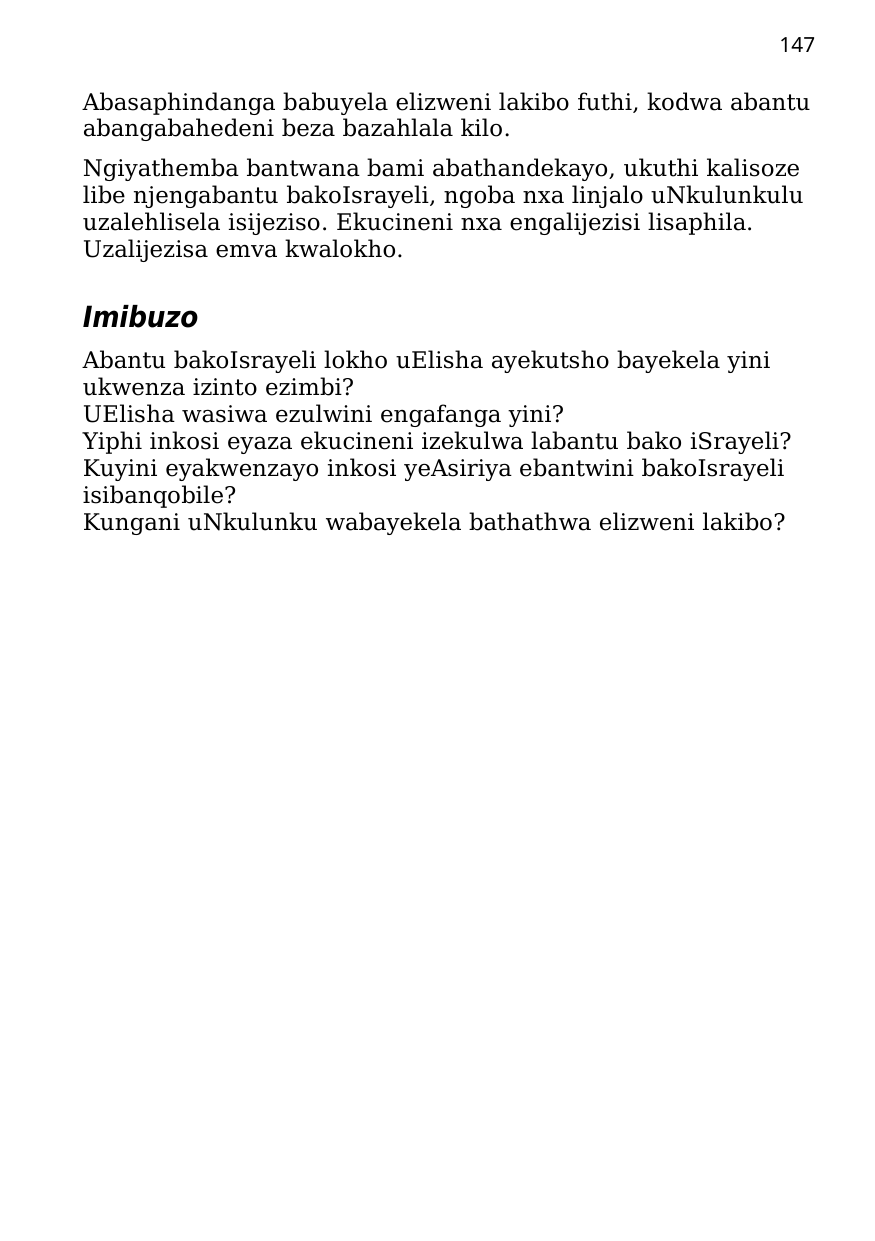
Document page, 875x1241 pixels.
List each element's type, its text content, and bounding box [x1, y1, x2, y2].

text Ngiyathemba bantwana bami abathandekayo, ukuthi kalisoze libe njengabantu bakoIsrayeli, ngoba nxa linjalo uNkulunkulu uzalehlisela isijeziso. Ekucineni nxa engalijezisi lisaphila. Uzalijezisa emva kwalokho. [83, 155, 815, 263]
text UElisha wasiwa ezulwini engafanga yini? [83, 401, 815, 428]
subtitle Imibuzo [83, 300, 815, 334]
text Abantu bakoIsrayeli lokho uElisha ayekutsho bayekela yini ukwenza izinto ezimbi? [83, 347, 815, 401]
text Abasaphindanga babuyela elizweni lakibo futhi, kodwa abantu abangabahedeni beza bazahlala kilo. [83, 88, 815, 142]
text Kungani uNkulunku wabayekela bathathwa elizweni lakibo? [83, 509, 815, 536]
text Kuyini eyakwenzayo inkosi yeAsiriya ebantwini bakoIsrayeli isibanqobile? [83, 455, 815, 509]
text Yiphi inkosi eyaza ekucineni izekulwa labantu bako iSrayeli? [83, 428, 815, 455]
